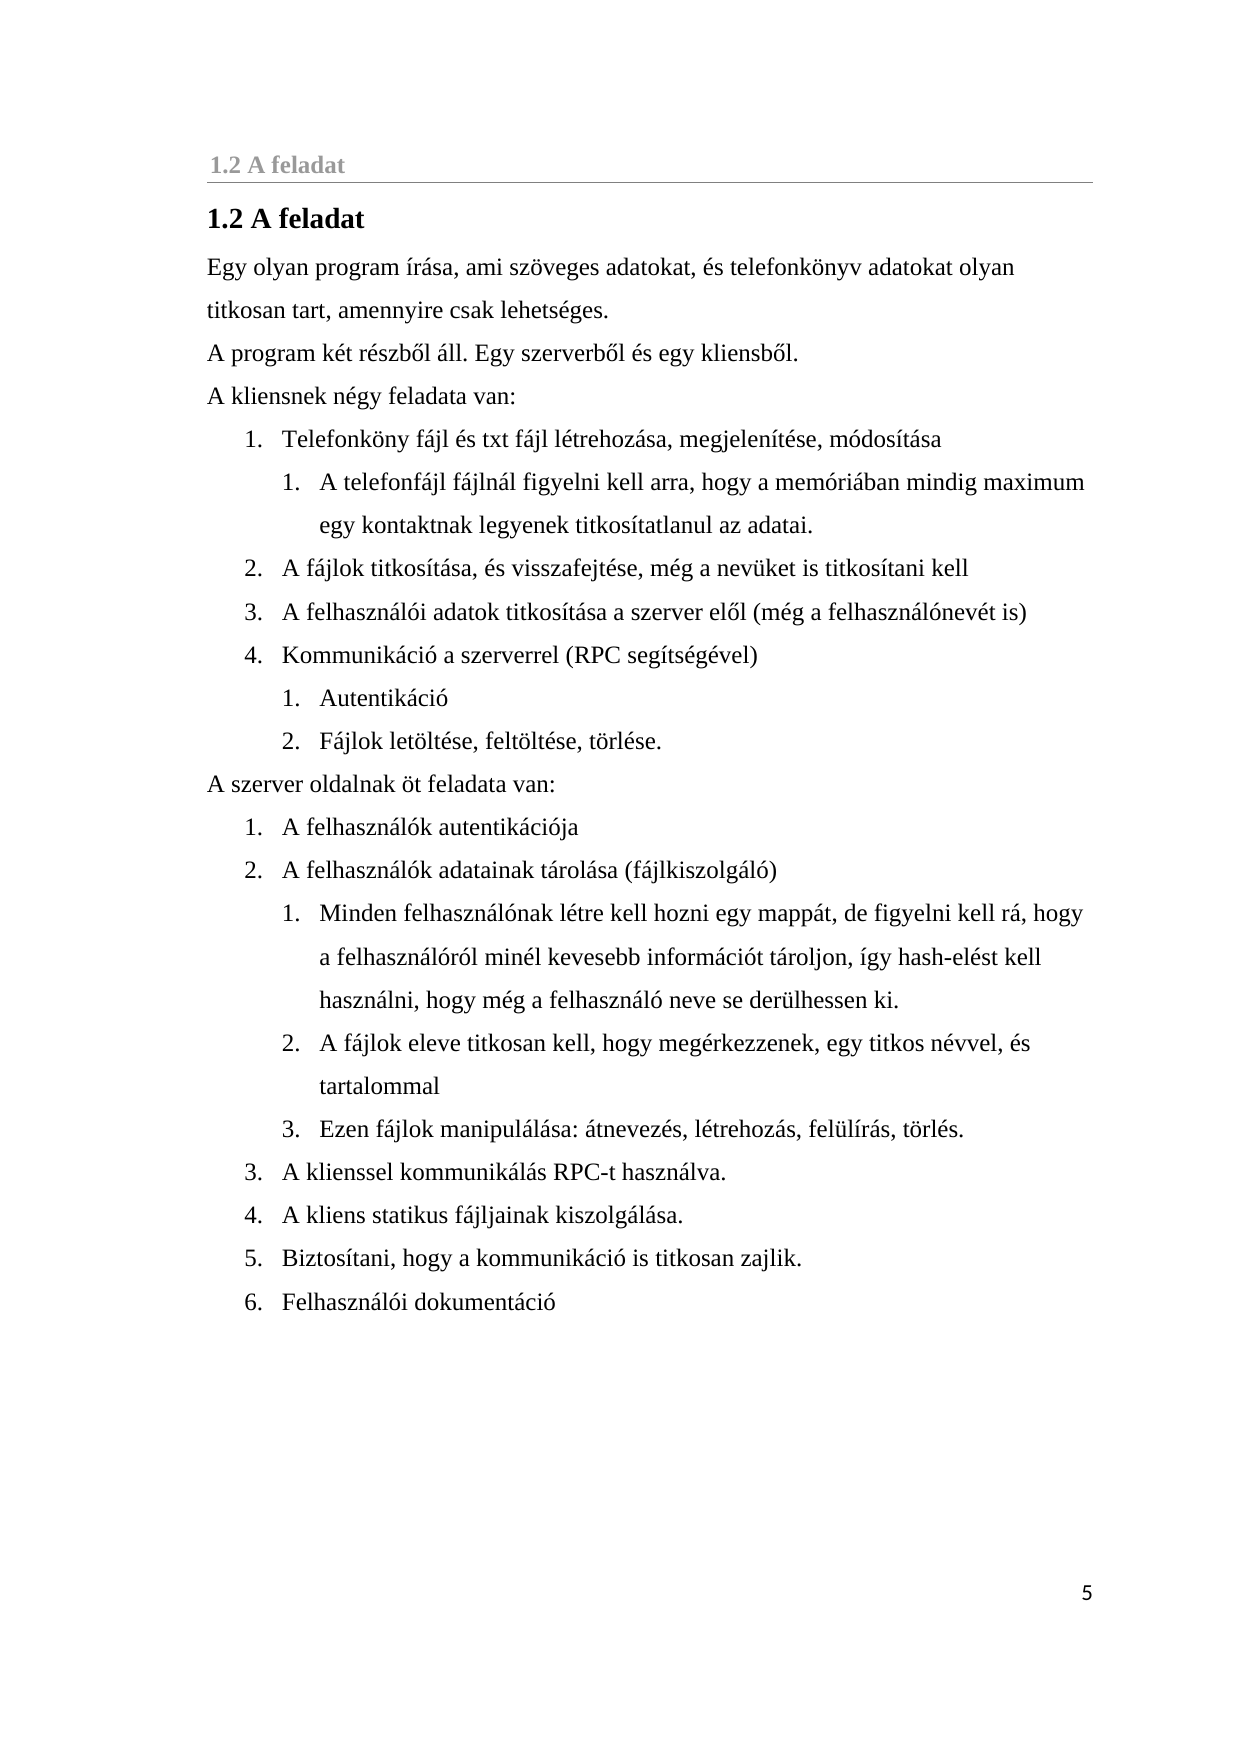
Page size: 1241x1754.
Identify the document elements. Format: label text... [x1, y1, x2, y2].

list Autentikáció [282, 683, 1093, 712]
list Telefonköny fájl és txt fájl létrehozása, megjelenítése, módosítása [244, 424, 1093, 453]
list Fájlok letöltése, feltöltése, törlése. [282, 726, 1093, 755]
subtitle A feladat [207, 201, 1093, 235]
text Egy olyan program írása, ami szöveges adatokat, és telefonkönyv adatokat olyan titkosan tart, amennyire csak lehetséges. [207, 252, 1093, 323]
list Felhasználói dokumentáció [244, 1287, 1093, 1315]
text A szerver oldalnak öt feladata van: [207, 769, 1093, 798]
list A telefonfájl fájlnál figyelni kell arra, hogy a memóriában mindig maximum egy kontaktnak legyenek titkosítatlanul az adatai. [282, 467, 1093, 539]
list A felhasználói adatok titkosítása a szerver elől (még a felhasználónevét is) [244, 597, 1093, 625]
text A kliensnek négy feladata van: [207, 381, 1093, 410]
list Biztosítani, hogy a kommunikáció is titkosan zajlik. [244, 1243, 1093, 1272]
list Minden felhasználónak létre kell hozni egy mappát, de figyelni kell rá, hogy a felhasználóról minél kevesebb információt tároljon, így hash-elést kell használni, hogy még a felhasználó neve se derülhessen ki. [282, 898, 1093, 1013]
list Kommunikáció a szerverrel (RPC segítségével) [244, 640, 1093, 668]
list A klienssel kommunikálás RPC-t használva. [244, 1157, 1093, 1186]
list A felhasználók autentikációja [244, 812, 1093, 841]
list A kliens statikus fájljainak kiszolgálása. [244, 1200, 1093, 1229]
list A fájlok eleve titkosan kell, hogy megérkezzenek, egy titkos névvel, és tartalommal [282, 1028, 1093, 1100]
list Ezen fájlok manipulálása: átnevezés, létrehozás, felülírás, törlés. [282, 1114, 1093, 1143]
list A felhasználók adatainak tárolása (fájlkiszolgáló) [244, 855, 1093, 884]
text A program két részből áll. Egy szerverből és egy kliensből. [207, 338, 1093, 367]
list A fájlok titkosítása, és visszafejtése, még a nevüket is titkosítani kell [244, 553, 1093, 582]
